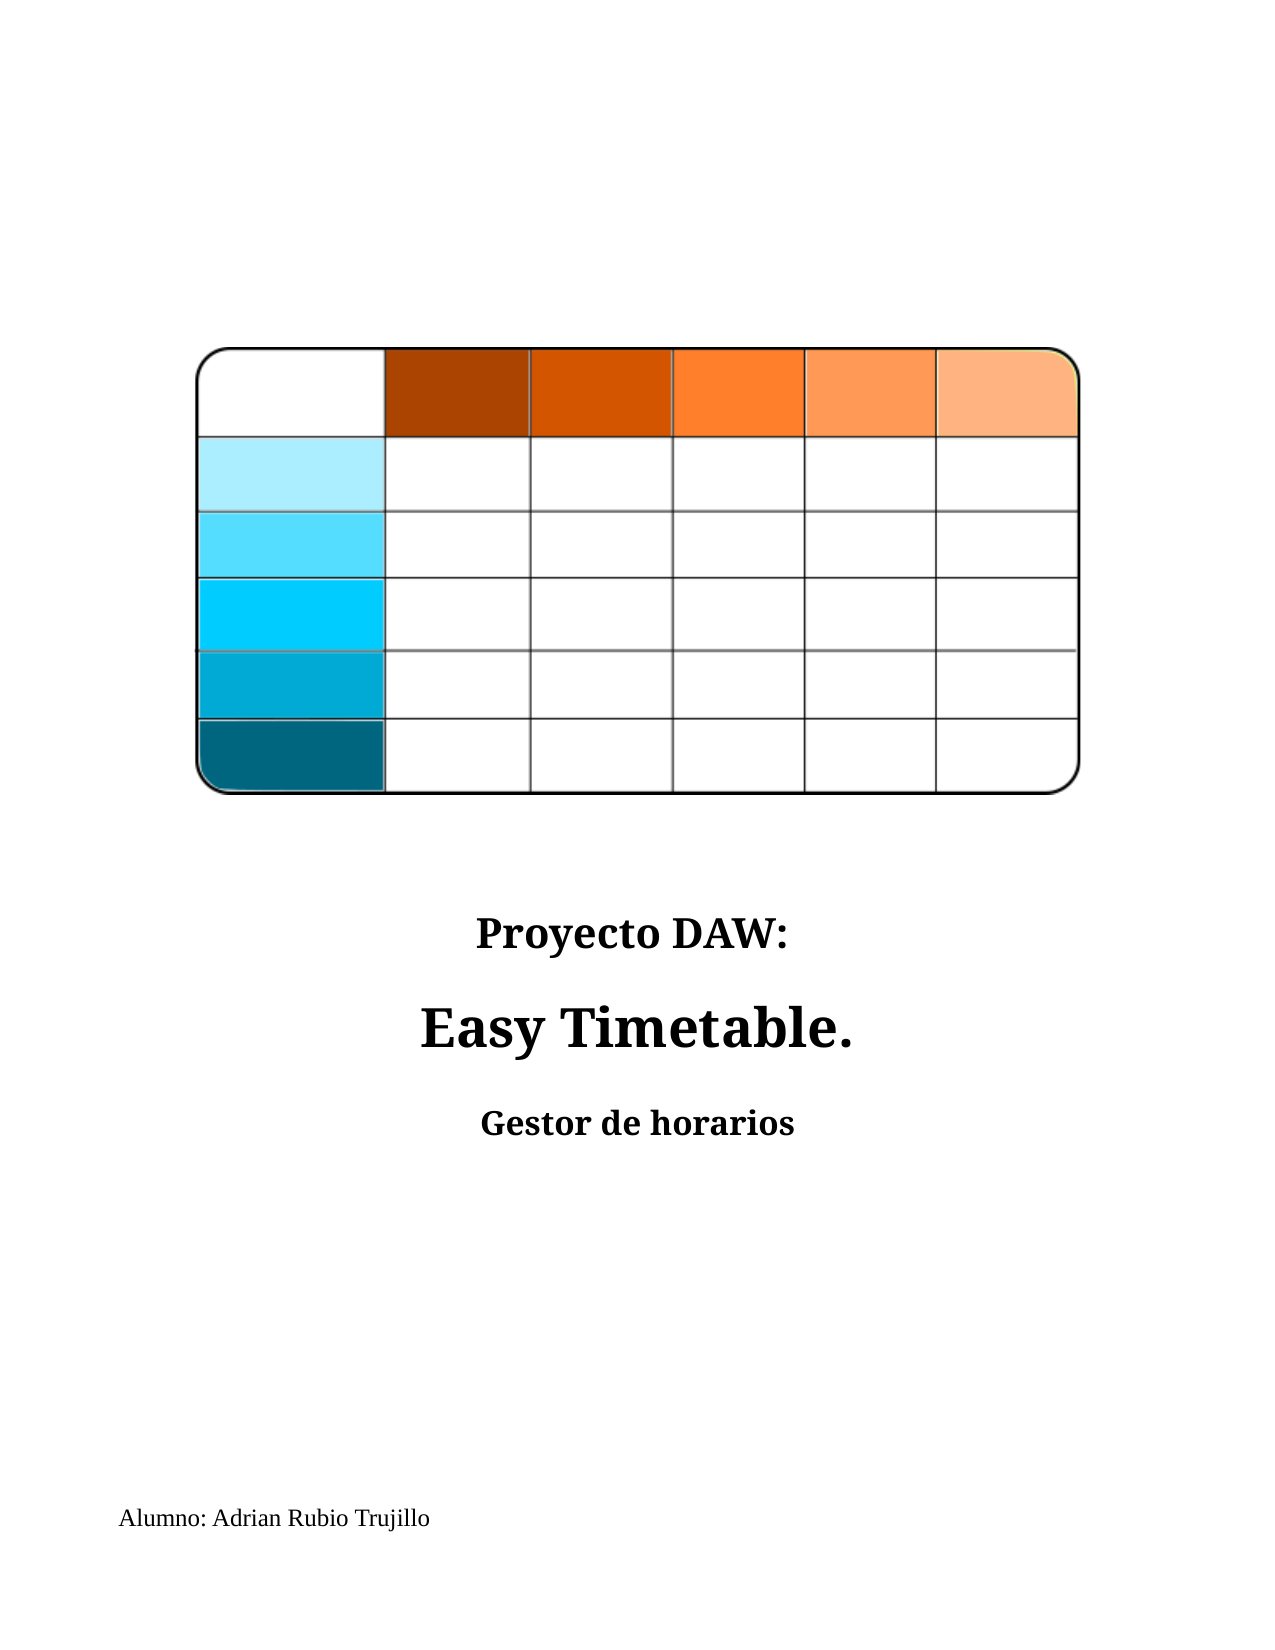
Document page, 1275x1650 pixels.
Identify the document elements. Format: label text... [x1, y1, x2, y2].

text Proyecto DAW: [118, 904, 1157, 961]
text Gestor de horarios [118, 1100, 1157, 1145]
picture [194, 347, 1081, 795]
text Easy Timetable. [118, 989, 1157, 1063]
